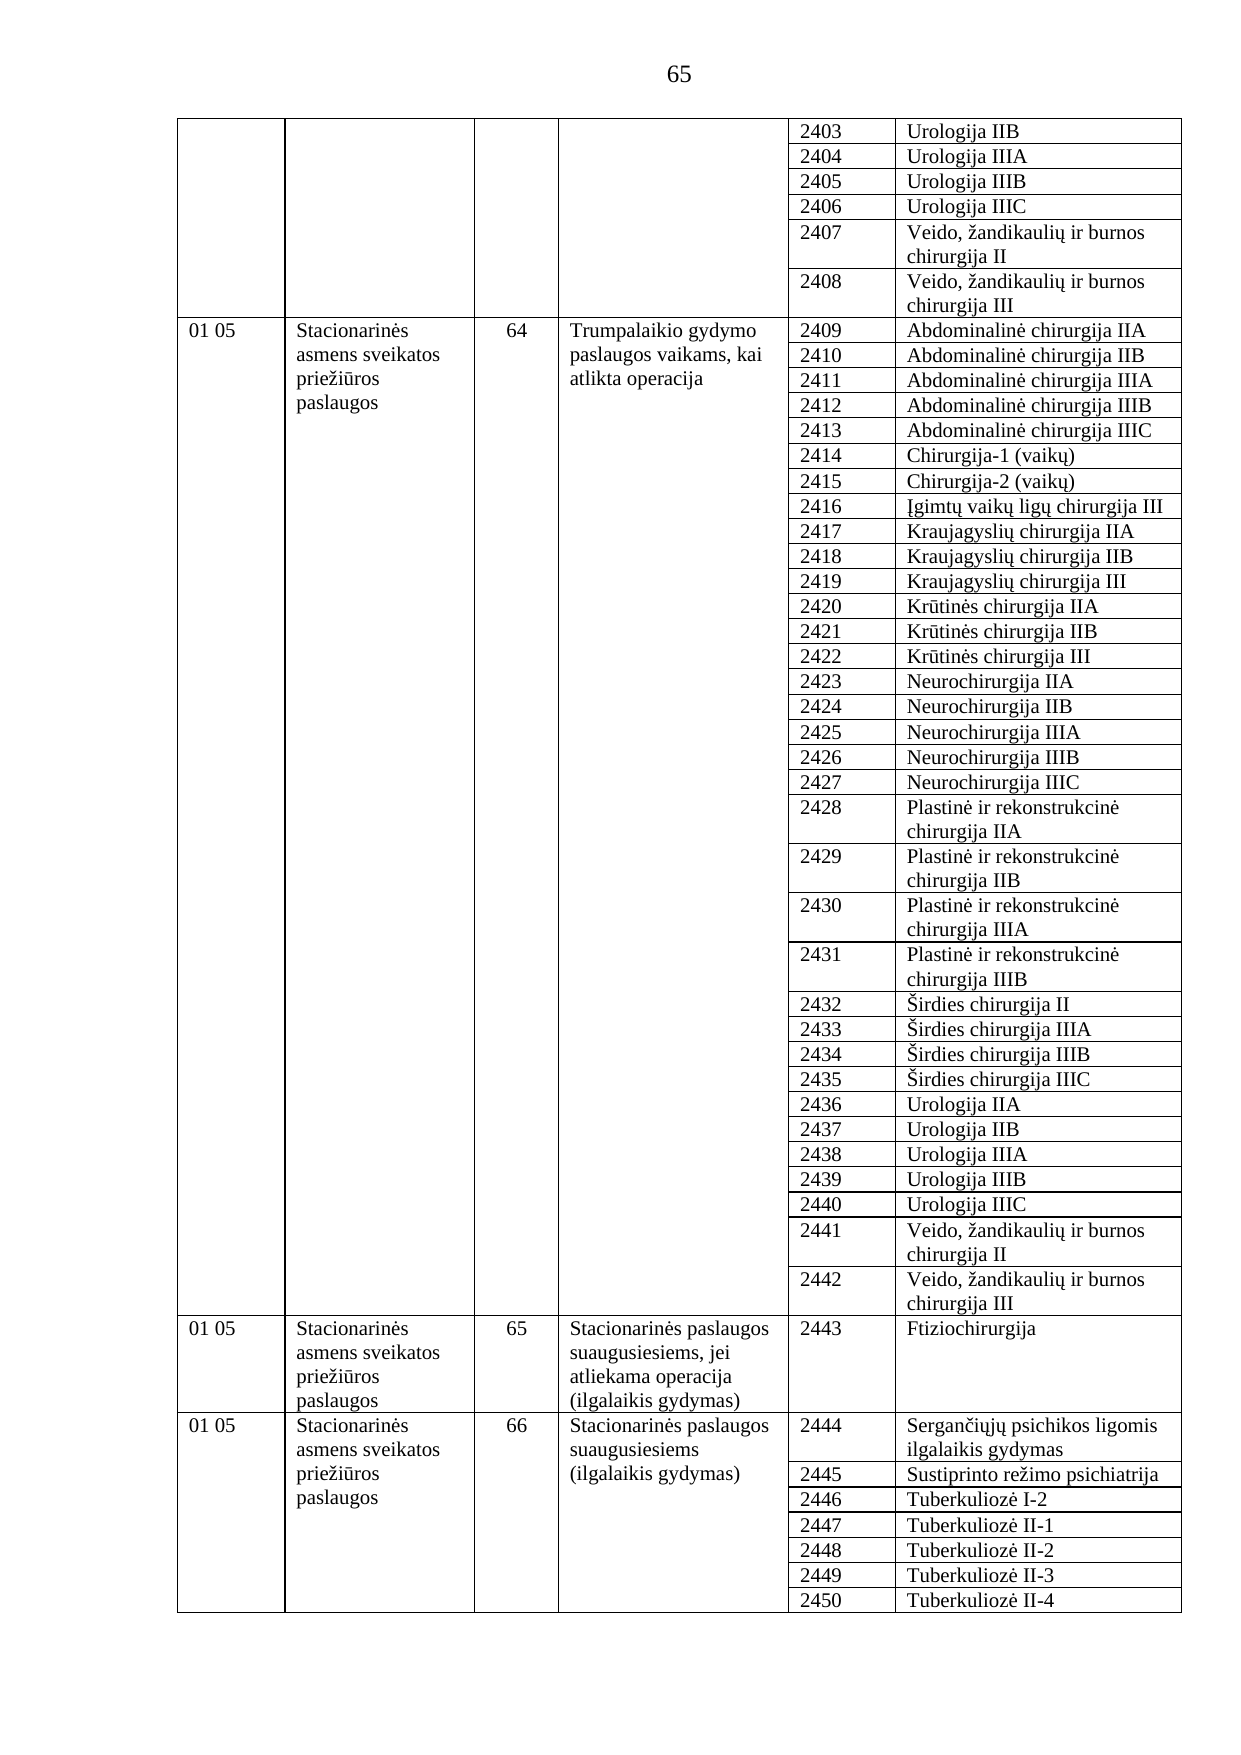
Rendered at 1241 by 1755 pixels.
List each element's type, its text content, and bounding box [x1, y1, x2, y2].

table_cell 2445 [789, 1462, 895, 1486]
table_cell 2426 [789, 745, 895, 769]
table_cell Urologija IIA [896, 1092, 1181, 1116]
table_cell 2413 [789, 418, 895, 442]
table_cell Širdies chirurgija IIIA [896, 1017, 1181, 1041]
table_cell 2421 [789, 619, 895, 643]
table_cell 2437 [789, 1117, 895, 1141]
table_cell 2414 [789, 444, 895, 467]
table_cell Neurochirurgija IIIC [896, 770, 1181, 794]
table_cell [286, 119, 474, 317]
table_cell 2425 [789, 720, 895, 744]
table_cell Urologija IIIA [896, 1142, 1181, 1166]
table_cell Abdominalinė chirurgija IIB [896, 343, 1181, 367]
table_cell 2420 [789, 594, 895, 618]
table_cell 2449 [789, 1563, 895, 1587]
table_cell 2422 [789, 644, 895, 668]
table_cell 65 [475, 1316, 558, 1412]
table_cell 2436 [789, 1092, 895, 1116]
table_cell Chirurgija-2 (vaikų) [896, 469, 1181, 493]
table_cell Abdominalinė chirurgija IIA [896, 318, 1181, 342]
table_cell 64 [475, 318, 558, 1315]
table_cell 01 05 [178, 1413, 284, 1612]
table_cell Veido, žandikaulių ir burnos chirurgija III [896, 1267, 1181, 1315]
table_cell 01 05 [178, 318, 284, 1315]
table_cell 2415 [789, 469, 895, 493]
table_cell Kraujagyslių chirurgija IIA [896, 519, 1181, 543]
table_cell Tuberkuliozė II-1 [896, 1513, 1181, 1537]
table_cell Širdies chirurgija IIIC [896, 1067, 1181, 1091]
table_cell Neurochirurgija IIIB [896, 745, 1181, 769]
table_cell Neurochirurgija IIIA [896, 720, 1181, 744]
table_cell Sergančiųjų psichikos ligomis ilgalaikis gydymas [896, 1413, 1181, 1461]
table_cell 2440 [789, 1193, 895, 1216]
table_cell 2423 [789, 669, 895, 693]
table_cell [559, 119, 788, 317]
table_cell Įgimtų vaikų ligų chirurgija III [896, 494, 1181, 518]
table_cell Abdominalinė chirurgija IIIC [896, 418, 1181, 442]
table_cell 2418 [789, 544, 895, 568]
table_cell Tuberkuliozė II-2 [896, 1538, 1181, 1562]
table_cell 2446 [789, 1488, 895, 1511]
table_cell 2431 [789, 943, 895, 991]
table_cell 2430 [789, 893, 895, 941]
table_cell 2428 [789, 795, 895, 843]
table_cell 2405 [789, 169, 895, 193]
table_cell 2433 [789, 1017, 895, 1041]
table_cell Krūtinės chirurgija IIA [896, 594, 1181, 618]
table_cell Ftiziochirurgija [896, 1316, 1181, 1412]
table_cell 2406 [789, 195, 895, 218]
table_cell 2410 [789, 343, 895, 367]
table_cell Urologija IIIC [896, 195, 1181, 218]
table_cell Neurochirurgija IIB [896, 695, 1181, 718]
table_cell Stacionarinės paslaugos suaugusiesiems (ilgalaikis gydymas) [559, 1413, 788, 1612]
table_cell 2424 [789, 695, 895, 718]
table_cell Plastinė ir rekonstrukcinė chirurgija IIA [896, 795, 1181, 843]
table_cell Tuberkuliozė I-2 [896, 1488, 1181, 1511]
table_cell 2403 [789, 119, 895, 143]
table_cell 2409 [789, 318, 895, 342]
table_cell Urologija IIB [896, 119, 1181, 143]
table_cell 2435 [789, 1067, 895, 1091]
table_cell 2434 [789, 1042, 895, 1066]
table_cell 2407 [789, 220, 895, 268]
table_cell 2441 [789, 1218, 895, 1266]
table_cell 2408 [789, 269, 895, 317]
table_cell 2450 [789, 1588, 895, 1612]
table_cell Širdies chirurgija IIIB [896, 1042, 1181, 1066]
table_cell Abdominalinė chirurgija IIIA [896, 368, 1181, 392]
table_cell 2417 [789, 519, 895, 543]
table_cell 2443 [789, 1316, 895, 1412]
table_cell 2416 [789, 494, 895, 518]
table_cell Krūtinės chirurgija IIB [896, 619, 1181, 643]
table_cell Stacionarinės paslaugos suaugusiesiems, jei atliekama operacija (ilgalaikis gydymas) [559, 1316, 788, 1412]
table_cell 2439 [789, 1167, 895, 1191]
table_cell Stacionarinės asmens sveikatos priežiūros paslaugos [286, 1413, 474, 1612]
table_cell Tuberkuliozė II-4 [896, 1588, 1181, 1612]
table_cell 2442 [789, 1267, 895, 1315]
table_cell Urologija IIIB [896, 1167, 1181, 1191]
table_cell 2432 [789, 992, 895, 1016]
table_cell Krūtinės chirurgija III [896, 644, 1181, 668]
table_cell Urologija IIIA [896, 144, 1181, 168]
table_cell 2411 [789, 368, 895, 392]
table_cell 2419 [789, 569, 895, 593]
table_cell [178, 119, 284, 317]
table_cell Plastinė ir rekonstrukcinė chirurgija IIIB [896, 943, 1181, 991]
table_cell 2427 [789, 770, 895, 794]
table_cell Urologija IIIB [896, 169, 1181, 193]
table_cell 2412 [789, 393, 895, 417]
table_cell 2444 [789, 1413, 895, 1461]
table_cell 66 [475, 1413, 558, 1612]
table_cell 2448 [789, 1538, 895, 1562]
table_cell 2404 [789, 144, 895, 168]
table_cell 2429 [789, 844, 895, 892]
table_cell Veido, žandikaulių ir burnos chirurgija III [896, 269, 1181, 317]
table_cell Urologija IIB [896, 1117, 1181, 1141]
table_cell Tuberkuliozė II-3 [896, 1563, 1181, 1587]
table_cell Abdominalinė chirurgija IIIB [896, 393, 1181, 417]
table_cell 01 05 [178, 1316, 284, 1412]
table_cell Širdies chirurgija II [896, 992, 1181, 1016]
table_cell [475, 119, 558, 317]
table_cell Kraujagyslių chirurgija IIB [896, 544, 1181, 568]
table_cell Urologija IIIC [896, 1193, 1181, 1216]
table_cell Veido, žandikaulių ir burnos chirurgija II [896, 220, 1181, 268]
table_cell Sustiprinto režimo psichiatrija [896, 1462, 1181, 1486]
table_cell 2438 [789, 1142, 895, 1166]
table_cell Plastinė ir rekonstrukcinė chirurgija IIIA [896, 893, 1181, 941]
table_cell Plastinė ir rekonstrukcinė chirurgija IIB [896, 844, 1181, 892]
table_cell Stacionarinės asmens sveikatos priežiūros paslaugos [286, 1316, 474, 1412]
table_cell Stacionarinės asmens sveikatos priežiūros paslaugos [286, 318, 474, 1315]
table_cell Kraujagyslių chirurgija III [896, 569, 1181, 593]
table_cell Trumpalaikio gydymo paslaugos vaikams, kai atlikta operacija [559, 318, 788, 1315]
table_cell Chirurgija-1 (vaikų) [896, 444, 1181, 467]
table_cell Veido, žandikaulių ir burnos chirurgija II [896, 1218, 1181, 1266]
table_cell 2447 [789, 1513, 895, 1537]
table_cell Neurochirurgija IIA [896, 669, 1181, 693]
